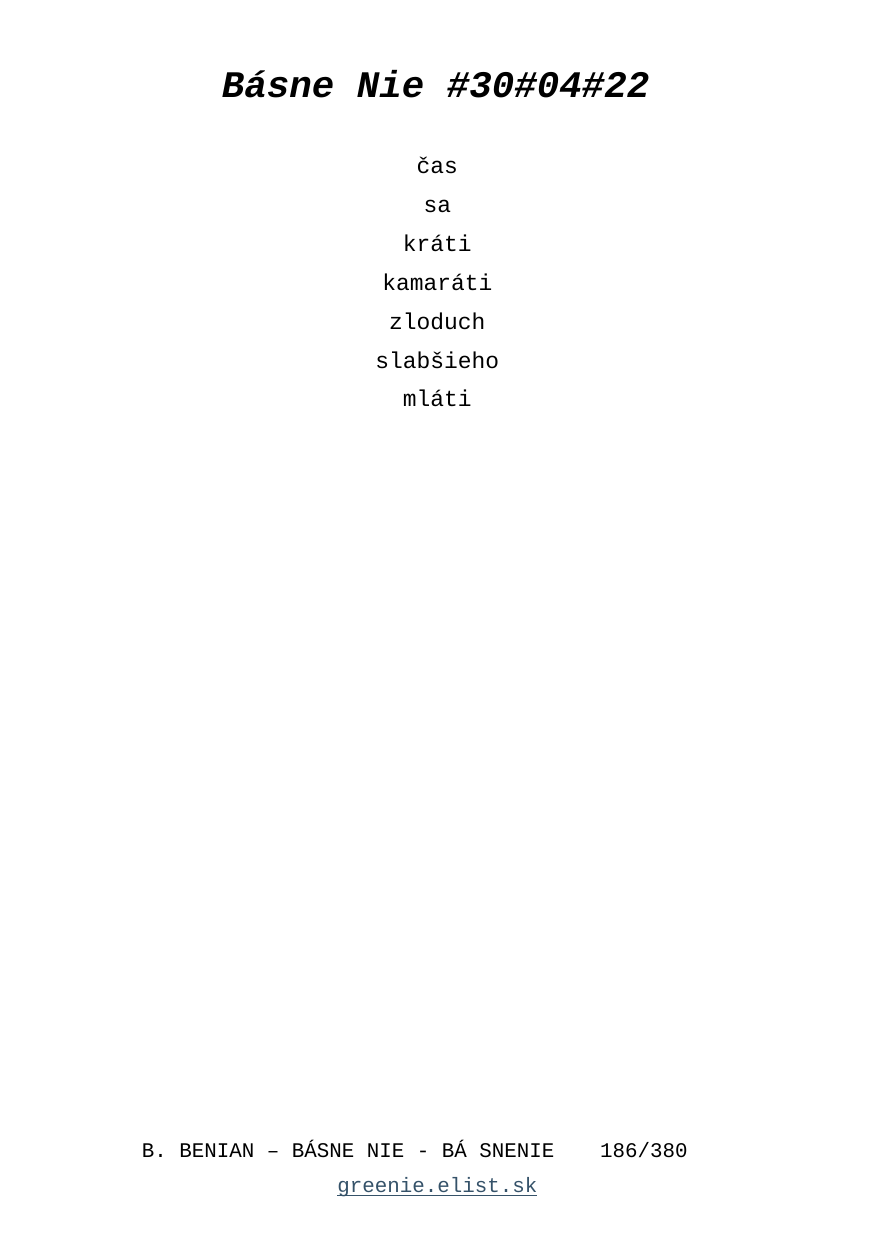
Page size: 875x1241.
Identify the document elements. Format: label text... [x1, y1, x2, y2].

text čas sa kráti kamaráti zloduch slabšieho mláti [41, 155, 833, 414]
subtitle Básne Nie #30#04#22 [41, 66, 833, 109]
